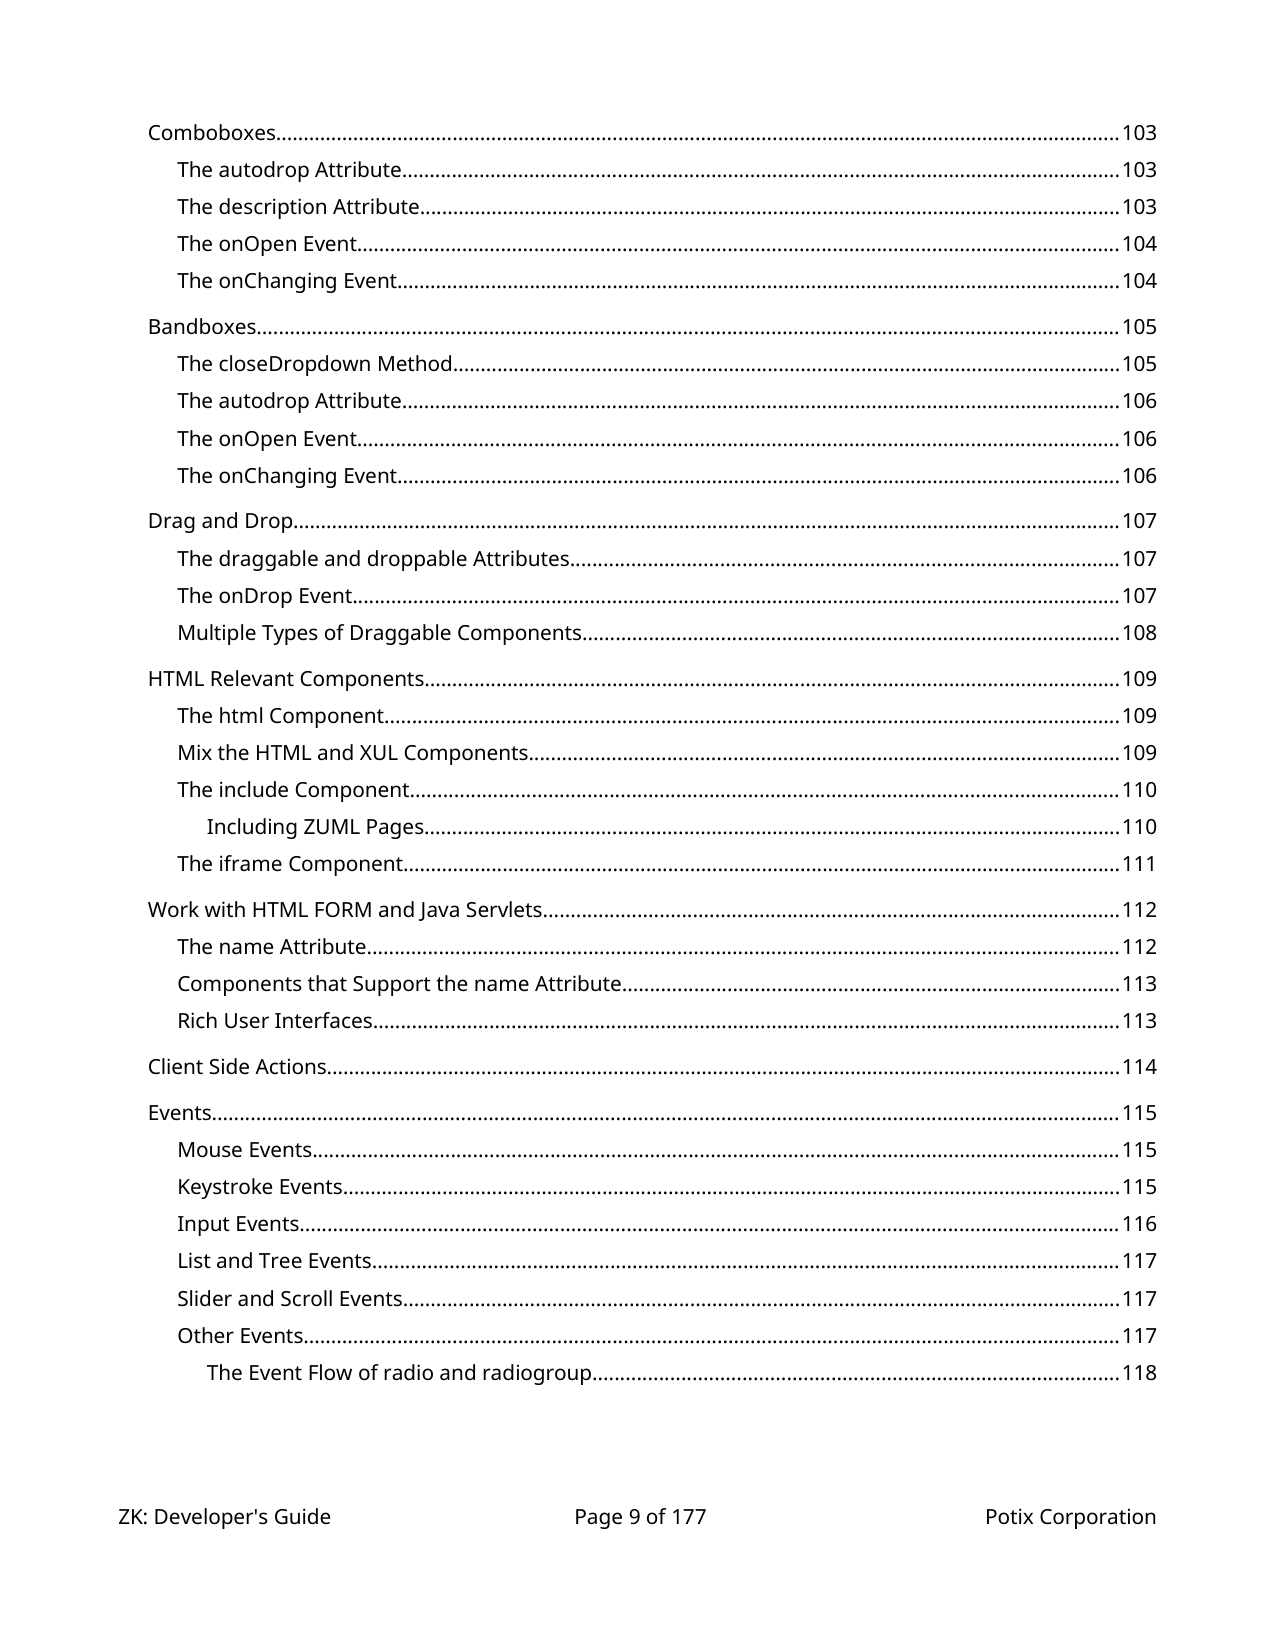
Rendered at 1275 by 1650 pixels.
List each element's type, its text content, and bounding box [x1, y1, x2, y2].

text Mix the HTML and XUL Components 109 [177, 738, 1157, 766]
text Rich User Interfaces 113 [177, 1006, 1157, 1035]
text Other Events 117 [177, 1321, 1157, 1349]
text The closeDropdown Method 105 [177, 349, 1157, 378]
text Slider and Scroll Events 117 [177, 1284, 1157, 1312]
text Client Side Actions 114 [148, 1052, 1157, 1081]
text Bandboxes 105 [148, 312, 1157, 341]
text Comboboxes 103 [148, 118, 1157, 146]
text The onOpen Event 104 [177, 229, 1157, 258]
text Including ZUML Pages 110 [207, 812, 1157, 840]
text The include Component 110 [177, 775, 1157, 803]
text Keystroke Events 115 [177, 1172, 1157, 1201]
text Drag and Drop 107 [148, 507, 1157, 535]
text Components that Support the name Attribute 113 [177, 969, 1157, 998]
text The onChanging Event 106 [177, 461, 1157, 489]
text Events 115 [148, 1098, 1157, 1127]
text Work with HTML FORM and Java Servlets 112 [148, 895, 1157, 923]
text The html Component 109 [177, 701, 1157, 729]
text HTML Relevant Components 109 [148, 664, 1157, 692]
text Multiple Types of Draggable Components 108 [177, 618, 1157, 646]
text The autodrop Attribute 106 [177, 387, 1157, 415]
text The onChanging Event 104 [177, 266, 1157, 295]
text The description Attribute 103 [177, 192, 1157, 221]
text The name Attribute 112 [177, 932, 1157, 961]
text Mouse Events 115 [177, 1135, 1157, 1164]
text List and Tree Events 117 [177, 1247, 1157, 1275]
text The iframe Component 111 [177, 849, 1157, 877]
text Input Events 116 [177, 1209, 1157, 1238]
text The autodrop Attribute 103 [177, 155, 1157, 183]
text The Event Flow of radio and radiogroup 118 [207, 1358, 1157, 1386]
text The draggable and droppable Attributes 107 [177, 544, 1157, 572]
text The onOpen Event 106 [177, 424, 1157, 452]
text The onDrop Event 107 [177, 581, 1157, 609]
